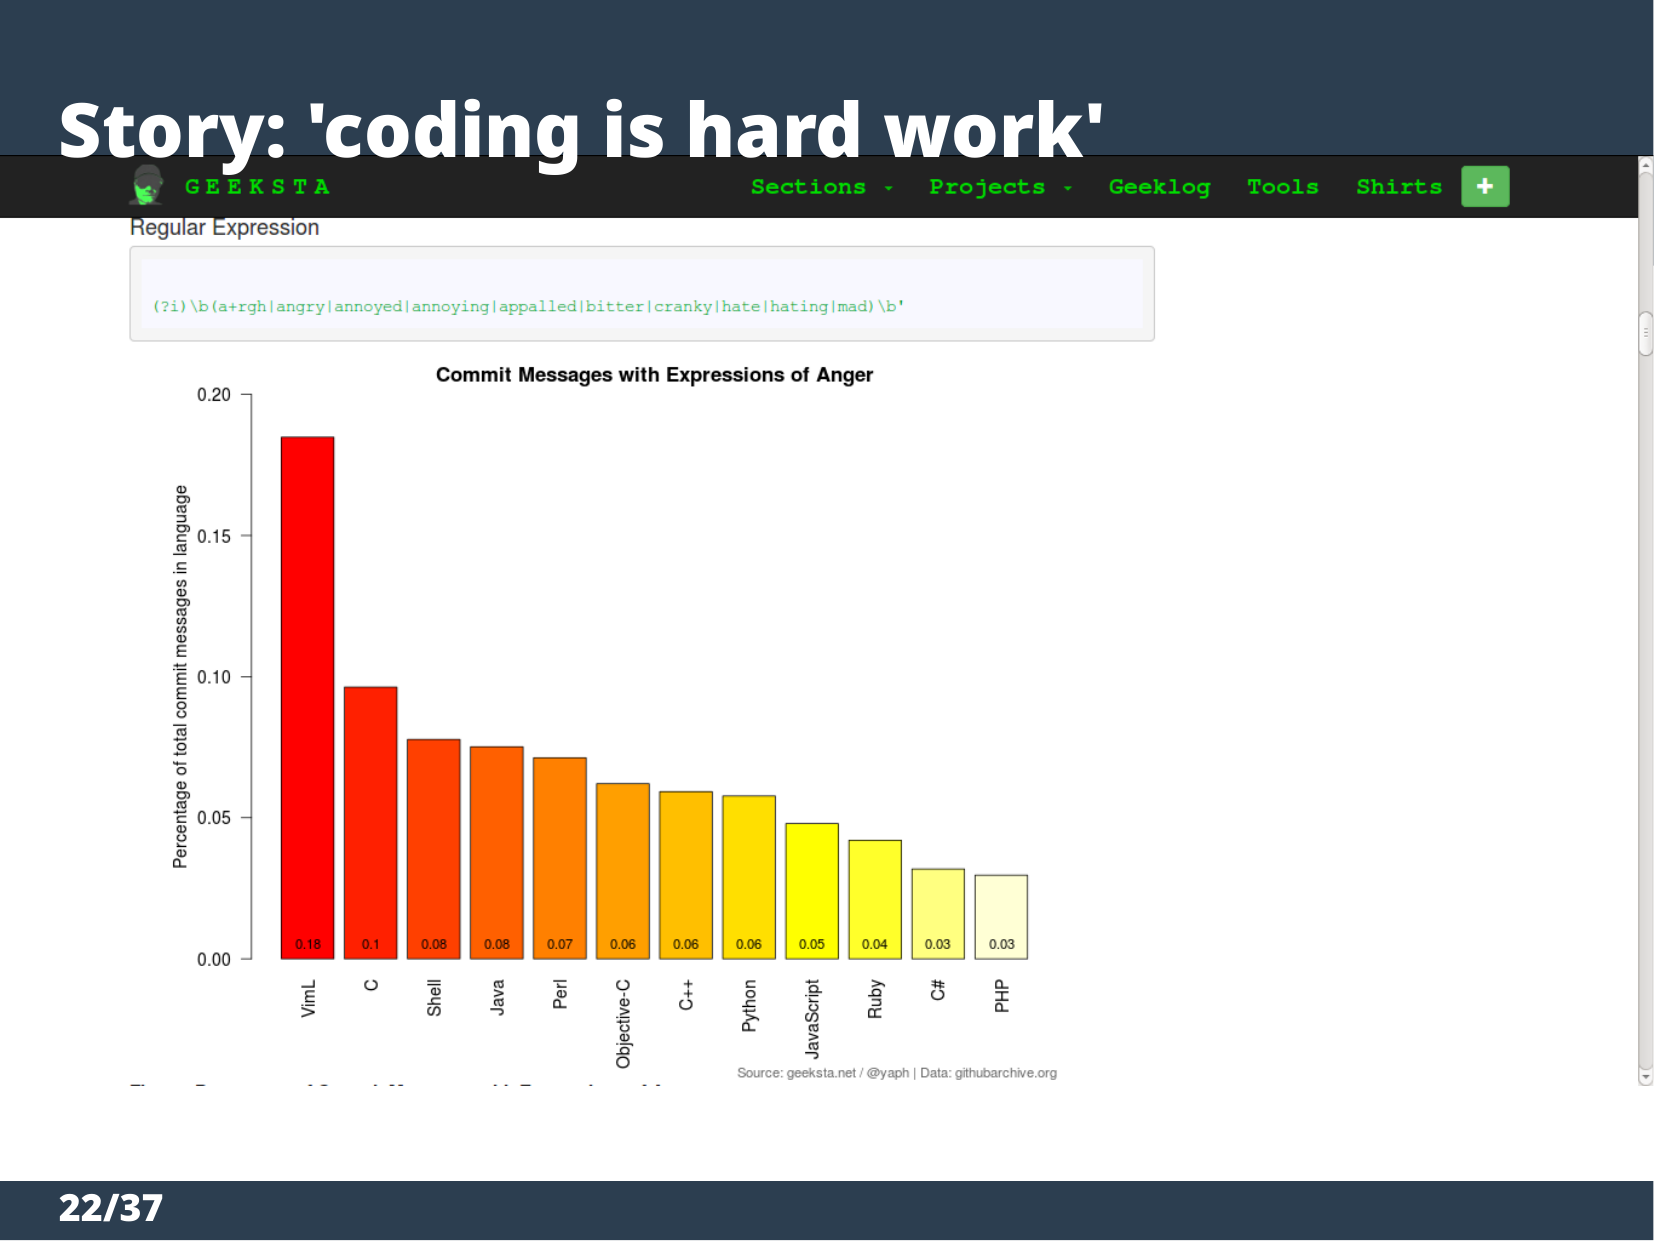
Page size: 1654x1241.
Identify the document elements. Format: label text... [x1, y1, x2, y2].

picture [0, 155, 1654, 1086]
title Story: 'coding is hard work' [59, 49, 1595, 207]
